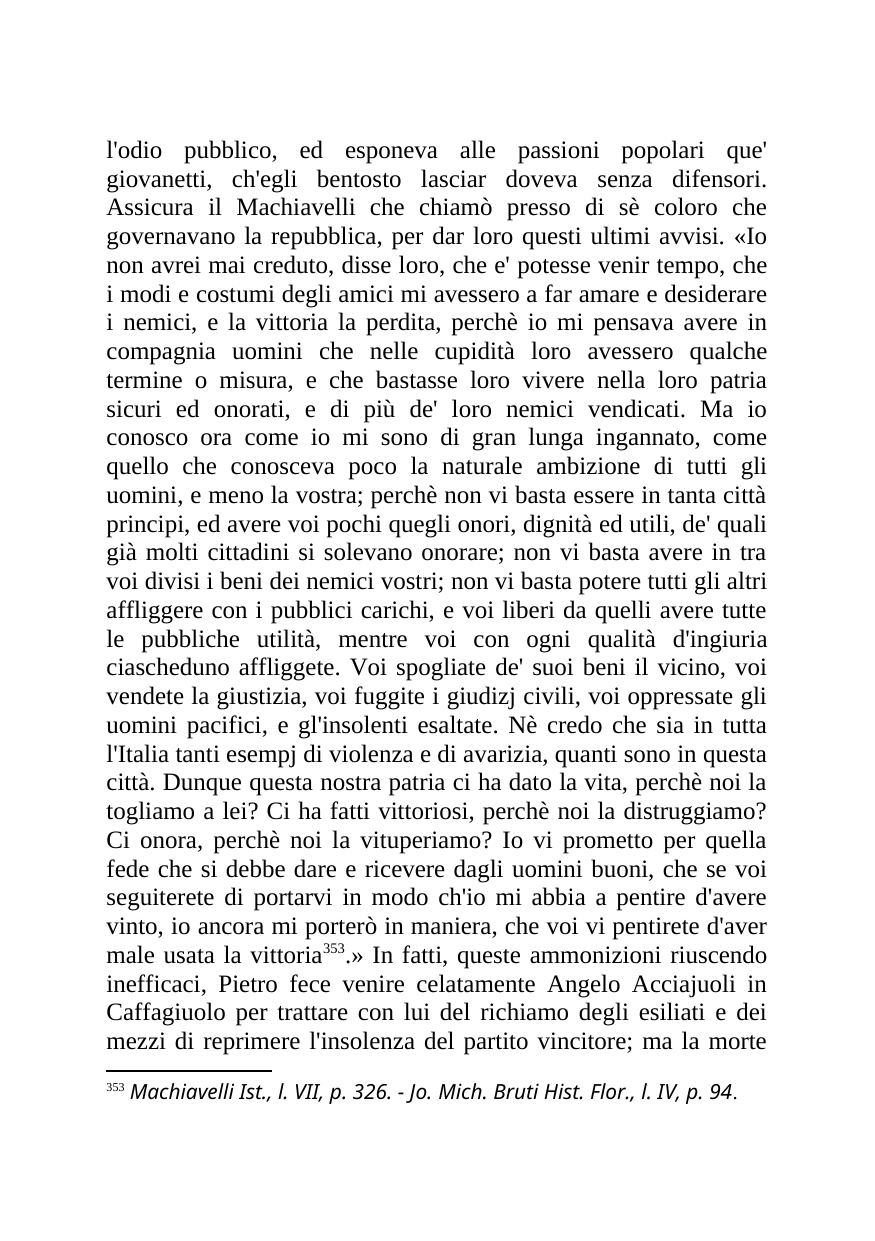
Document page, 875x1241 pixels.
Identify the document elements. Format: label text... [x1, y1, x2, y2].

text l'odio pubblico, ed esponeva alle passioni popolari que' giovanetti, ch'egli bentosto lasciar doveva senza difensori. Assicura il Machiavelli che chiamò presso di sè coloro che governavano la repubblica, per dar loro questi ultimi avvisi. «Io non avrei mai creduto, disse loro, che e' potesse venir tempo, che i modi e costumi degli amici mi avessero a far amare e desiderare i nemici, e la vittoria la perdita, perchè io mi pensava avere in compagnia uomini che nelle cupidità loro avessero qualche termine o misura, e che bastasse loro vivere nella loro patria sicuri ed onorati, e di più de' loro nemici vendicati. Ma io conosco ora come io mi sono di gran lunga ingannato, come quello che conosceva poco la naturale ambizione di tutti gli uomini, e meno la vostra; perchè non vi basta essere in tanta città principi, ed avere voi pochi quegli onori, dignità ed utili, de' quali già molti cittadini si solevano onorare; non vi basta avere in tra voi divisi i beni dei nemici vostri; non vi basta potere tutti gli altri affliggere con i pubblici carichi, e voi liberi da quelli avere tutte le pubbliche utilità, mentre voi con ogni qualità d'ingiuria ciascheduno affliggete. Voi spogliate de' suoi beni il vicino, voi vendete la giustizia, voi fuggite i giudizj civili, voi oppressate gli uomini pacifici, e gl'insolenti esaltate. Nè credo che sia in tutta l'Italia tanti esempj di violenza e di avarizia, quanti sono in questa città. Dunque questa nostra patria ci ha dato la vita, perchè noi la togliamo a lei? Ci ha fatti vittoriosi, perchè noi la distruggiamo? Ci onora, perchè noi la vituperiamo? Io vi prometto per quella fede che si debbe dare e ricevere dagli uomini buoni, che se voi seguiterete di portarvi in modo ch'io mi abbia a pentire d'avere vinto, io ancora mi porterò in maniera, che voi vi pentirete d'aver male usata la vittoria.» In fatti, queste ammonizioni riuscendo inefficaci, Pietro fece venire celatamente Angelo Acciajuoli in Caffagiuolo per trattare con lui del richiamo degli esiliati e dei mezzi di reprimere l'insolenza del partito vincitore; ma la morte [106, 135, 768, 1055]
text Machiavelli Ist., l. VII, p. 326. - Jo. Mich. Bruti Hist. Flor., l. IV, p. 94. [106, 1077, 768, 1105]
